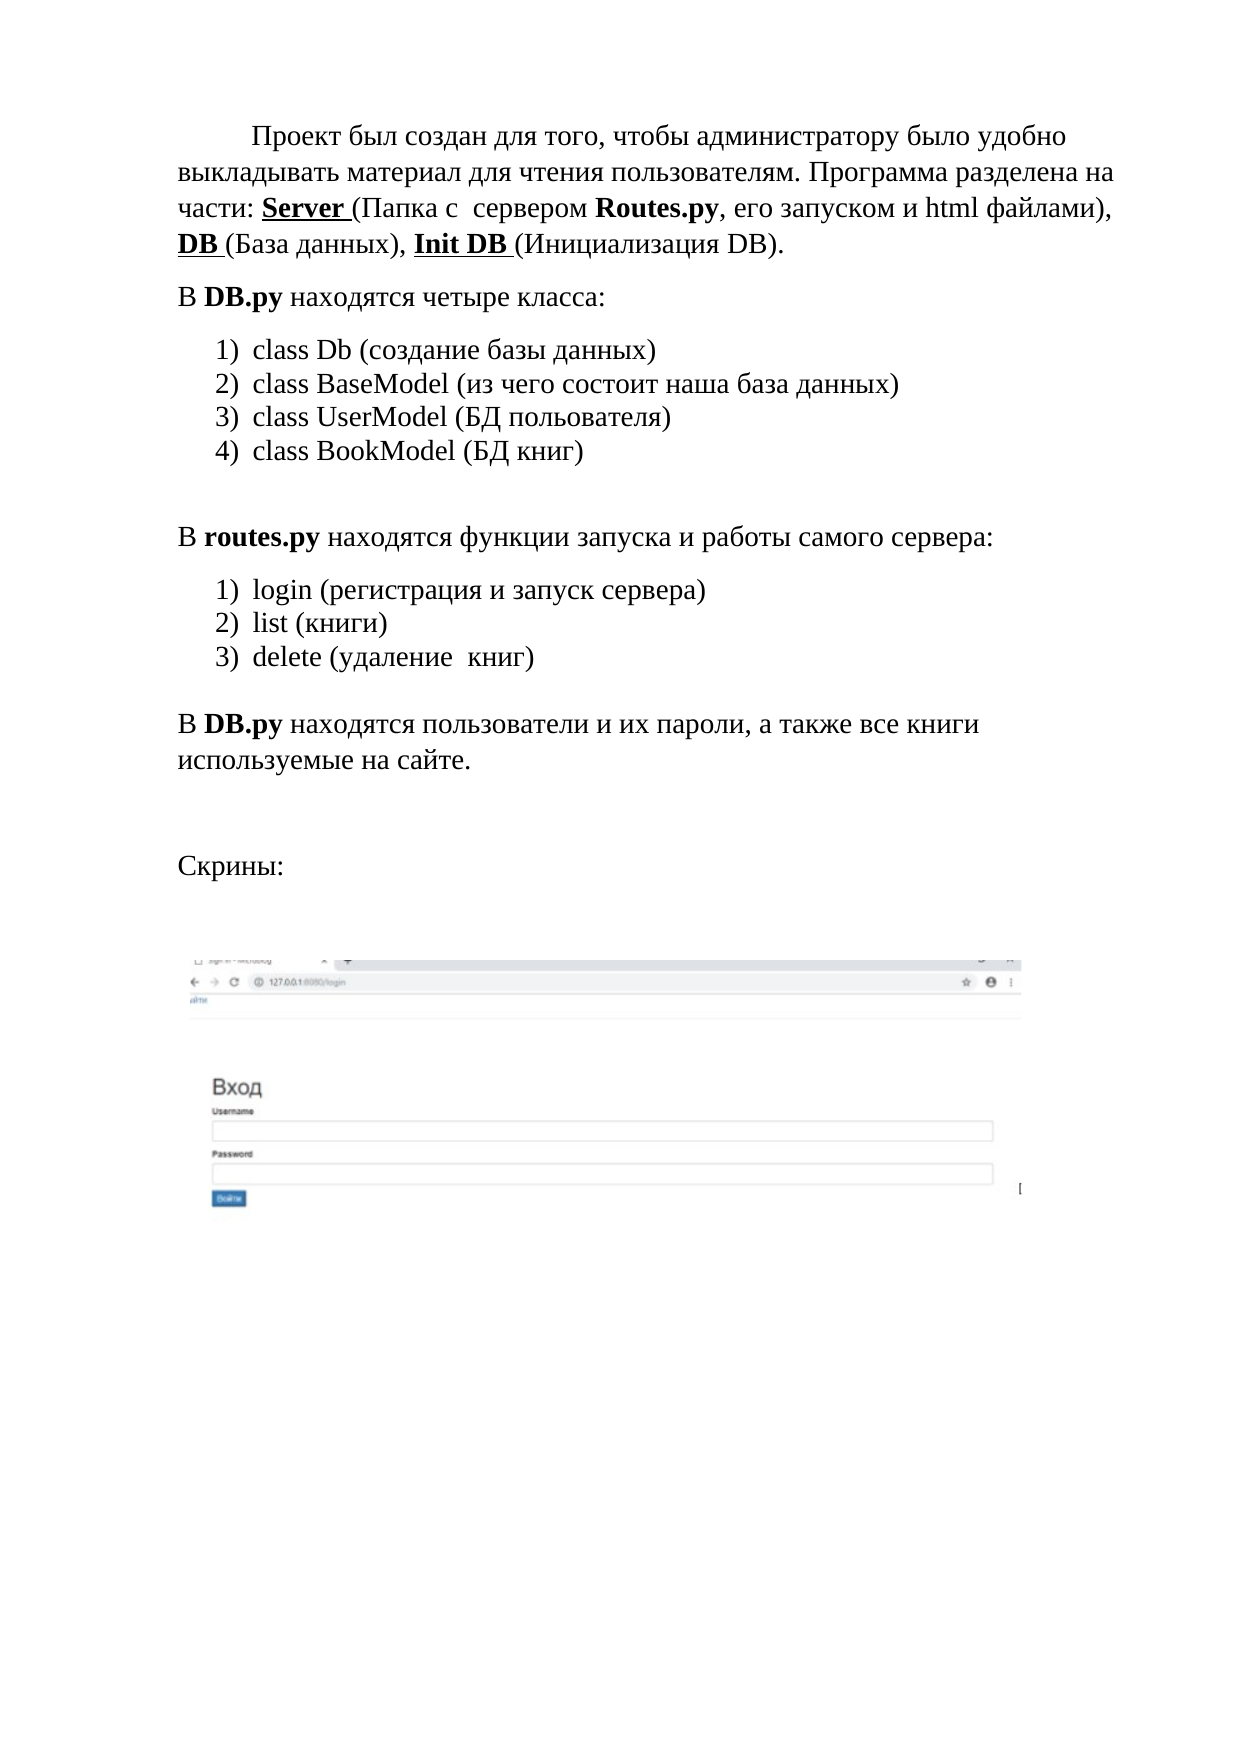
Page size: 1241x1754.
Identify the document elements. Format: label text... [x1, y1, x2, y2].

text Проект был создан для того, чтобы администратору было удобно выкладывать материал для чтения пользователям. Программа разделена на части: Server (Папка с сервером Routes.py, его запуском и html файлами), DB (База данных), Init DB (Инициализация DB). [177, 118, 1152, 260]
picture [190, 960, 1022, 1395]
text В routes.py находятся функции запуска и работы самого сервера: [177, 519, 1152, 553]
list list (книги) [215, 606, 1152, 639]
list class BookModel (БД книг) [215, 433, 1152, 466]
list delete (удаление книг) [215, 639, 1152, 673]
text В DB.py находятся четыре класса: [177, 279, 1152, 313]
text В DB.py находятся пользователи и их пароли, а также все книги используемые на сайте. [177, 706, 1152, 776]
text Скрины: [177, 848, 1152, 881]
list class Db (создание базы данных) [215, 332, 1152, 366]
list login (регистрация и запуск сервера) [215, 572, 1152, 606]
list class UserModel (БД польователя) [215, 399, 1152, 433]
list class BaseModel (из чего состоит наша база данных) [215, 366, 1152, 399]
